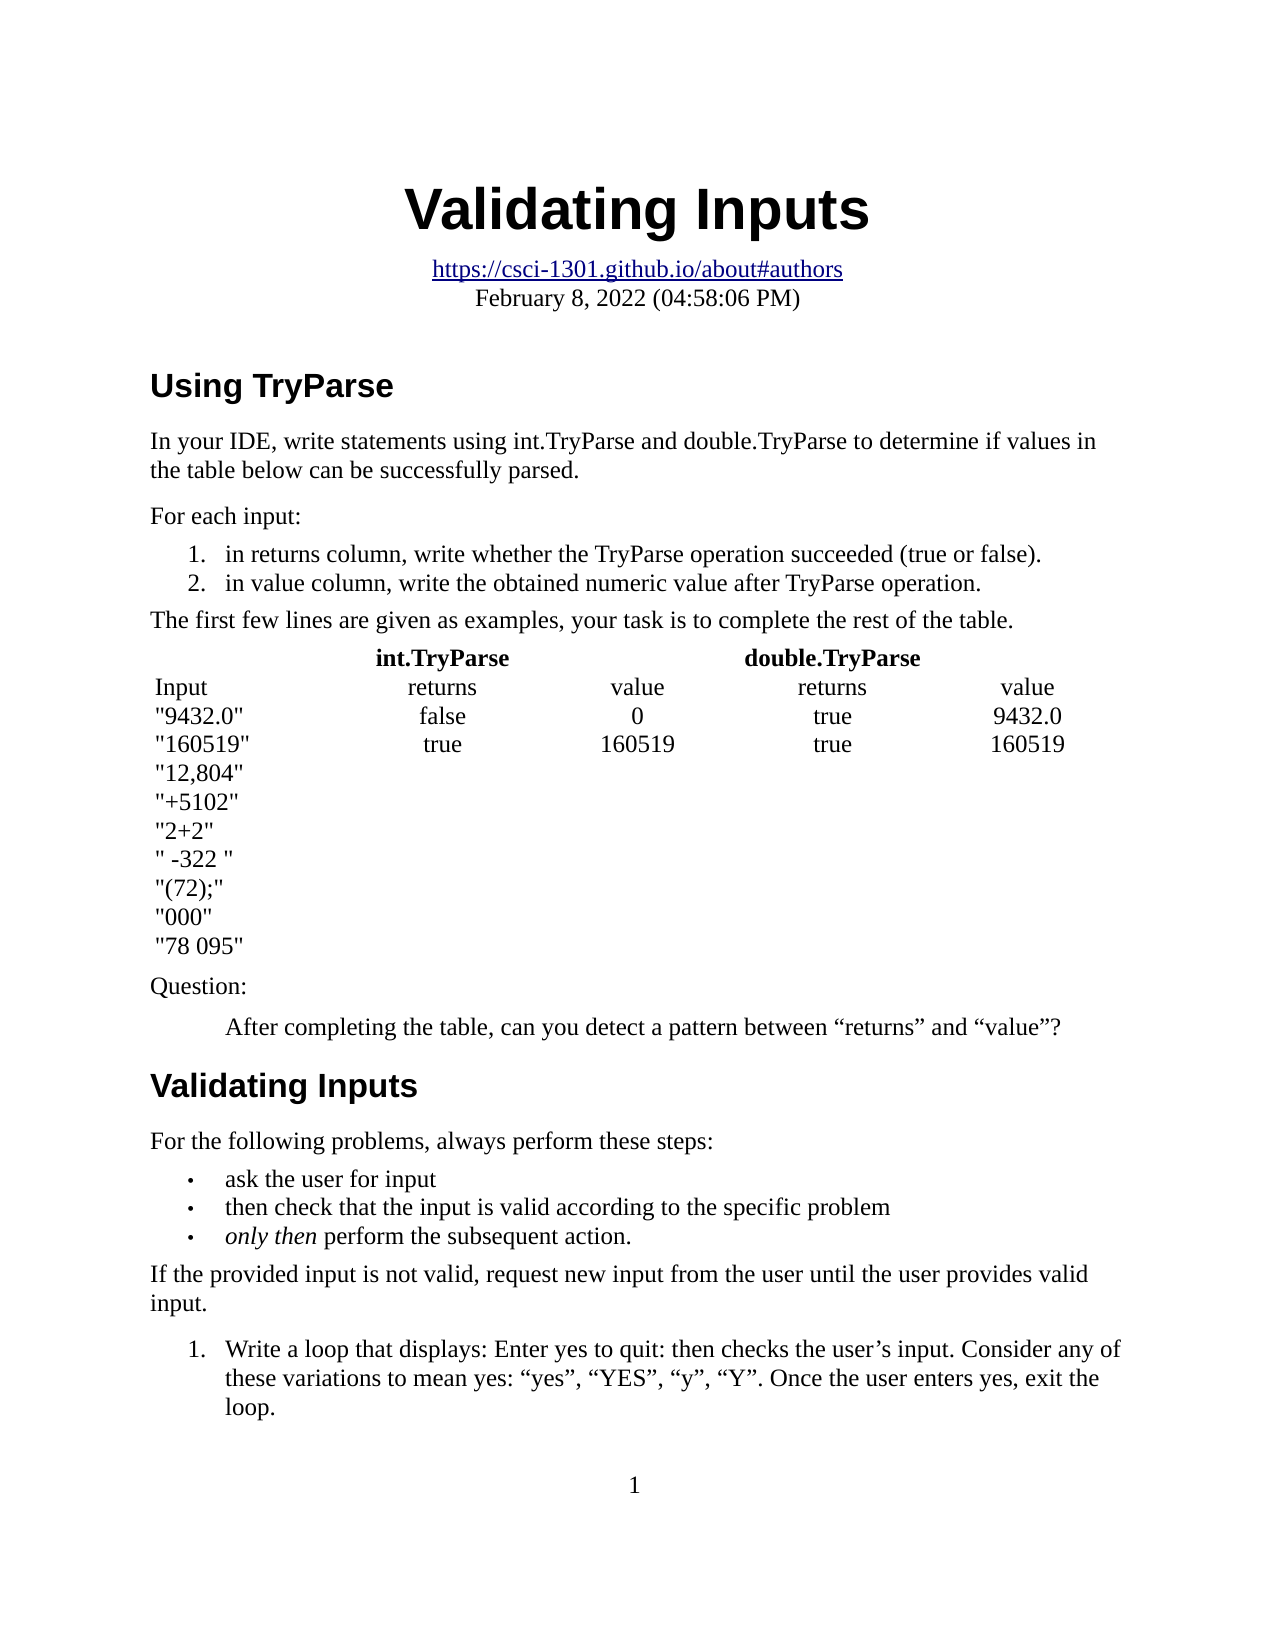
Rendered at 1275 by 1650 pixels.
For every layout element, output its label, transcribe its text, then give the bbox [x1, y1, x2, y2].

table_cell [930, 758, 1125, 787]
table_cell value [930, 672, 1125, 701]
text After completing the table, can you detect a pattern between “returns” and “value”? [225, 1012, 1125, 1041]
table_cell [345, 931, 540, 959]
table_cell [345, 902, 540, 931]
table_cell [540, 787, 735, 816]
table_cell returns [345, 672, 540, 701]
table_cell [930, 845, 1125, 873]
table_cell 160519 [930, 730, 1125, 758]
table_cell [930, 931, 1125, 959]
list in returns column, write whether the TryParse operation succeeded (true or false). [187, 539, 1125, 568]
table_cell true [735, 701, 930, 729]
table_cell "78 095" [150, 931, 345, 959]
list only then perform the subsequent action. [187, 1221, 1125, 1250]
table_cell "2+2" [150, 816, 345, 844]
table_cell true [735, 730, 930, 758]
text Question: [150, 971, 1125, 1000]
table_cell false [345, 701, 540, 729]
text If the provided input is not valid, request new input from the user until the user provides valid input. [150, 1259, 1125, 1316]
table_cell Input [150, 672, 345, 701]
list ask the user for input [187, 1164, 1125, 1192]
table_cell [735, 845, 930, 873]
text The first few lines are given as examples, your task is to complete the rest of the table. [150, 606, 1125, 634]
text February 8, 2022 (04:58:06 PM) [150, 283, 1125, 312]
text For each input: [150, 501, 1125, 530]
table_cell "9432.0" [150, 701, 345, 729]
table_header double.TryParse [735, 643, 930, 672]
table_cell [540, 758, 735, 787]
table_cell 9432.0 [930, 701, 1125, 729]
table_cell [930, 873, 1125, 902]
subtitle Validating Inputs [150, 1066, 1125, 1104]
table_cell [930, 787, 1125, 816]
table_cell [345, 845, 540, 873]
table_cell 0 [540, 701, 735, 729]
table_cell true [345, 730, 540, 758]
table_cell 160519 [540, 730, 735, 758]
table_header [150, 643, 345, 672]
table_cell "(72);" [150, 873, 345, 902]
table_cell [930, 902, 1125, 931]
list then check that the input is valid according to the specific problem [187, 1192, 1125, 1221]
table_cell [345, 816, 540, 844]
table_cell [930, 816, 1125, 844]
text In your IDE, write statements using int.TryParse and double.TryParse to determine if values in the table below can be successfully parsed. [150, 426, 1125, 483]
table_cell "+5102" [150, 787, 345, 816]
table_cell [540, 845, 735, 873]
list Write a loop that displays: Enter yes to quit: then checks the user’s input. Consider any of these variations to mean yes: “yes”, “YES”, “y”, “Y”. Once the user enters yes, exit the loop. [187, 1334, 1125, 1421]
text For the following problems, always perform these steps: [150, 1126, 1125, 1155]
text https://csci-1301.github.io/about#authors [150, 254, 1125, 283]
title Validating Inputs [150, 175, 1125, 242]
table_cell [735, 902, 930, 931]
list in value column, write the obtained numeric value after TryParse operation. [187, 568, 1125, 597]
table_cell [735, 873, 930, 902]
table_header [930, 643, 1125, 672]
table_cell [345, 758, 540, 787]
table_cell "000" [150, 902, 345, 931]
table_cell [735, 787, 930, 816]
table_cell [540, 902, 735, 931]
table_header int.TryParse [345, 643, 540, 672]
table_cell [540, 816, 735, 844]
table_cell "160519" [150, 730, 345, 758]
table_cell "12,804" [150, 758, 345, 787]
table_cell [540, 931, 735, 959]
table_cell value [540, 672, 735, 701]
table_cell [735, 758, 930, 787]
table_cell " -322 " [150, 845, 345, 873]
table_header [540, 643, 735, 672]
table_cell [735, 816, 930, 844]
table_cell [345, 787, 540, 816]
table_cell returns [735, 672, 930, 701]
table_cell [345, 873, 540, 902]
subtitle Using TryParse [150, 366, 1125, 404]
table_cell [735, 931, 930, 959]
table_cell [540, 873, 735, 902]
